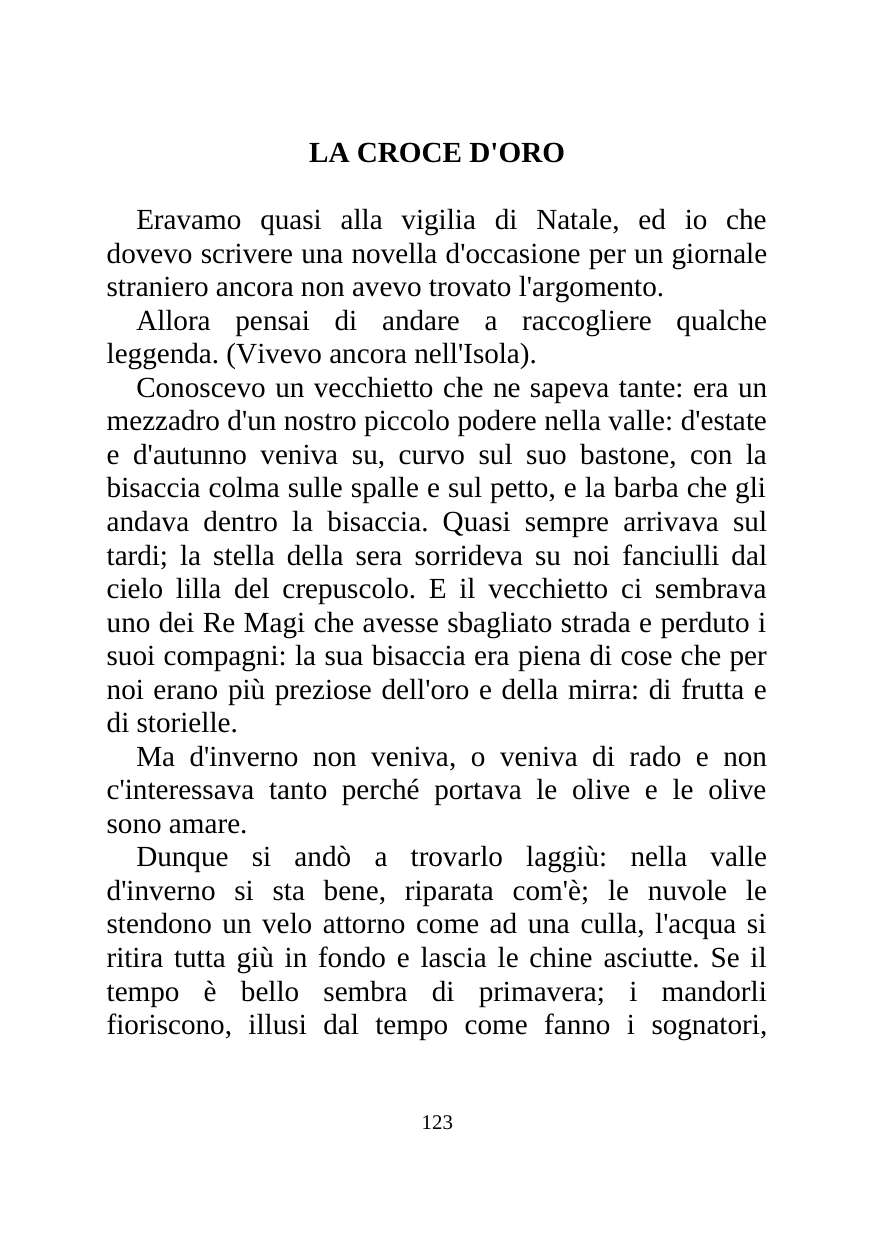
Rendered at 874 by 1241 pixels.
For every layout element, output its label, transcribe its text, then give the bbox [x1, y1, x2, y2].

text Ma d'inverno non veniva, o veniva di rado e non c'interessava tanto perché portava le olive e le olive sono amare. [106, 739, 768, 839]
text Eravamo quasi alla vigilia di Natale, ed io che dovevo scrivere una novella d'occasione per un giornale straniero ancora non avevo trovato l'argomento. [106, 202, 768, 303]
text Allora pensai di andare a raccogliere qualche leggenda. (Vivevo ancora nell'Isola). [106, 303, 768, 370]
text Conoscevo un vecchietto che ne sapeva tante: era un mezzadro d'un nostro piccolo podere nella valle: d'estate e d'autunno veniva su, curvo sul suo bastone, con la bisaccia colma sulle spalle e sul petto, e la barba che gli andava dentro la bisaccia. Quasi sempre arrivava sul tardi; la stella della sera sorrideva su noi fanciulli dal cielo lilla del crepuscolo. E il vecchietto ci sembrava uno dei Re Magi che avesse sbagliato strada e perduto i suoi compagni: la sua bisaccia era piena di cose che per noi erano più preziose dell'oro e della mirra: di frutta e di storielle. [106, 370, 768, 739]
text Dunque si andò a trovarlo laggiù: nella valle d'inverno si sta bene, riparata com'è; le nuvole le stendono un velo attorno come ad una culla, l'acqua si ritira tutta giù in fondo e lascia le chine asciutte. Se il tempo è bello sembra di primavera; i mandorli fioriscono, illusi dal tempo come fanno i sognatori, [106, 839, 768, 1041]
text LA CROCE D'ORO [106, 135, 768, 169]
